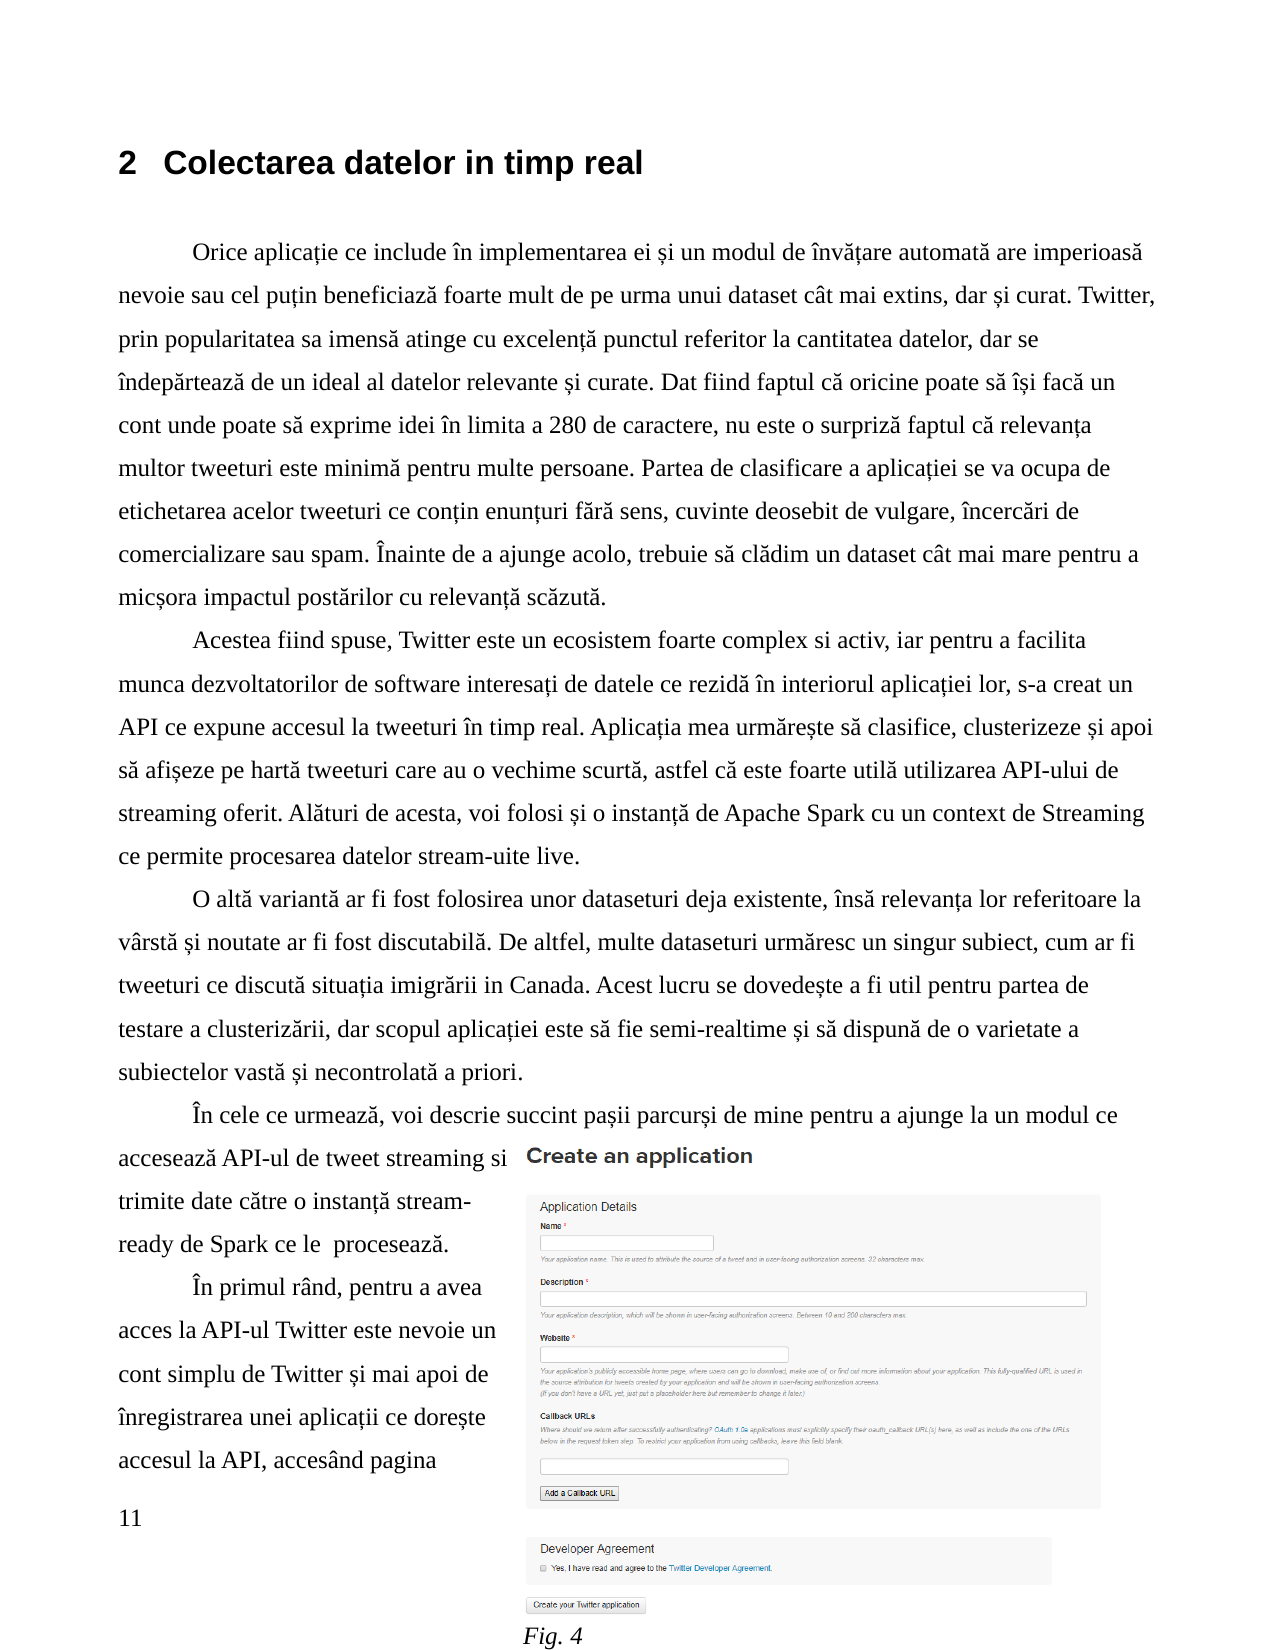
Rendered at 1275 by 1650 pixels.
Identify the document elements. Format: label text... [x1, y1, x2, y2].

text În primul rând, pentru a avea acces la API-ul Twitter este nevoie un cont simplu de Twitter și mai apoi de înregistrarea unei aplicații ce dorește accesul la API, accesând pagina [118, 1272, 522, 1474]
subtitle Colectarea datelor in timp real [118, 143, 1157, 182]
text În cele ce urmează, voi descrie succint pașii parcurși de mine pentru a ajunge la un modul ce accesează API-ul de tweet streaming si trimite date către o instanță stream-ready de Spark ce le procesează. [118, 1100, 1157, 1258]
picture [522, 1142, 1108, 1622]
text Fig. 4 [523, 1622, 1107, 1650]
text Acestea fiind spuse, Twitter este un ecosistem foarte complex si activ, iar pentru a facilita munca dezvoltatorilor de software interesați de datele ce rezidă în interiorul aplicației lor, s-a creat un API ce expune accesul la tweeturi în timp real. Aplicația mea urmărește să clasifice, clusterizeze și apoi să afișeze pe hartă tweeturi care au o vechime scurtă, astfel că este foarte utilă utilizarea API-ului de streaming oferit. Alături de acesta, voi folosi și o instanță de Apache Spark cu un context de Streaming ce permite procesarea datelor stream-uite live. [118, 626, 1157, 870]
text Orice aplicație ce include în implementarea ei și un modul de învățare automată are imperioasă nevoie sau cel puțin beneficiază foarte mult de pe urma unui dataset cât mai extins, dar și curat. Twitter, prin popularitatea sa imensă atinge cu excelență punctul referitor la cantitatea datelor, dar se îndepărtează de un ideal al datelor relevante și curate. Dat fiind faptul că oricine poate să își facă un cont unde poate să exprime idei în limita a 280 de caractere, nu este o surpriză faptul că relevanța multor tweeturi este minimă pentru multe persoane. Partea de clasificare a aplicației se va ocupa de etichetarea acelor tweeturi ce conțin enunțuri fără sens, cuvinte deosebit de vulgare, încercări de comercializare sau spam. Înainte de a ajunge acolo, trebuie să clădim un dataset cât mai mare pentru a micșora impactul postărilor cu relevanță scăzută. [118, 237, 1157, 611]
text [1108, 1272, 1157, 1474]
text O altă variantă ar fi fost folosirea unor dataseturi deja existente, însă relevanța lor referitoare la vârstă și noutate ar fi fost discutabilă. De altfel, multe dataseturi urmăresc un singur subiect, cum ar fi tweeturi ce discută situația imigrării in Canada. Acest lucru se dovedește a fi util pentru partea de testare a clusterizării, dar scopul aplicației este să fie semi-realtime și să dispună de o varietate a subiectelor vastă și necontrolată a priori. [118, 884, 1157, 1086]
